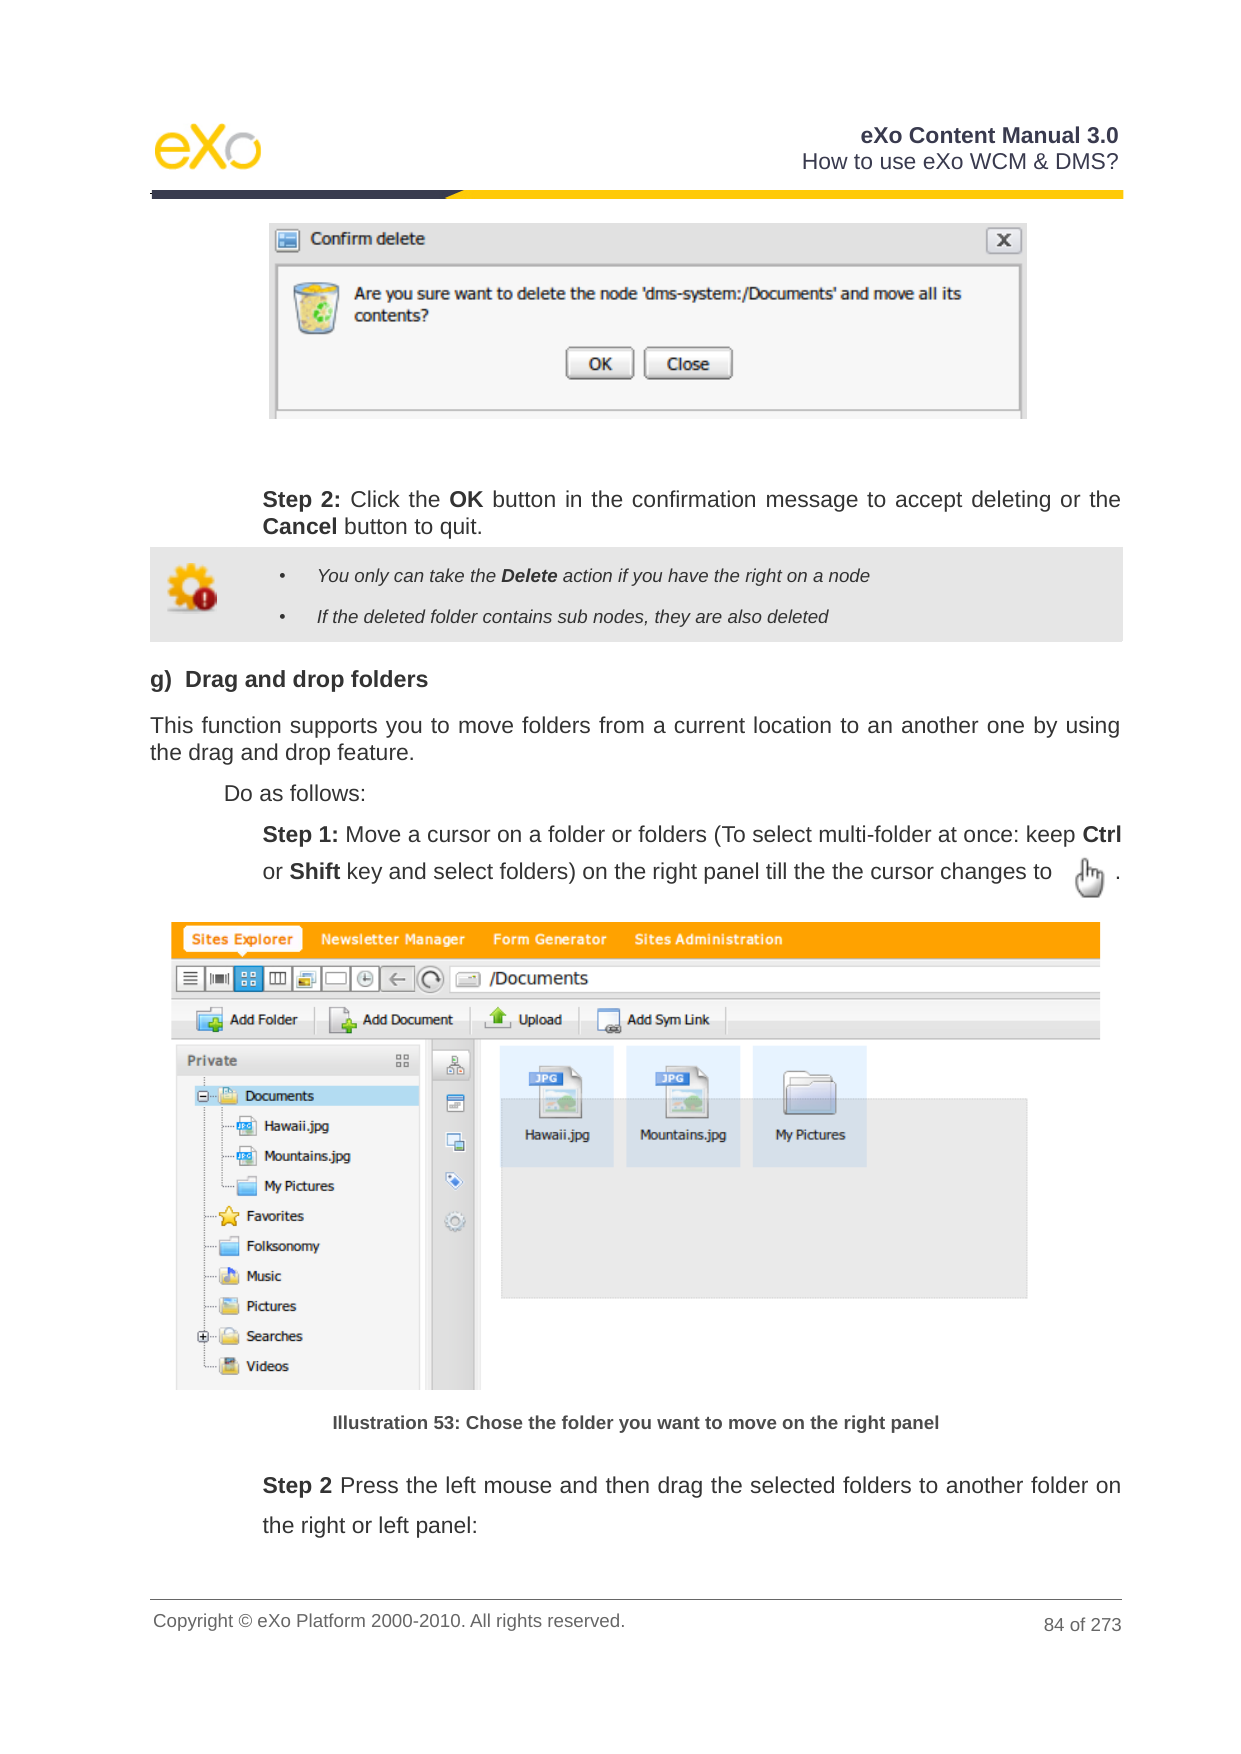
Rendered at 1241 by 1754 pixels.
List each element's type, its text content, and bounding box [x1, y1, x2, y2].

list Step 1: Move a cursor on a folder or folders (To select multi-folder at once: keep Ctrl or Shift key and select folders) on the right panel till the the cursor changes to . [225, 821, 1122, 910]
picture [171, 922, 1101, 1390]
table_header [151, 548, 236, 563]
picture [151, 190, 1124, 199]
picture [269, 223, 1027, 419]
table_header You only can take the Delete action if you have the right on a node If the deleted folder contains sub nodes, they are also deleted [237, 548, 1122, 641]
text This function supports you to move folders from a current location to an another one by using the drag and drop feature. [150, 712, 1122, 765]
subtitle Drag and drop folders [150, 666, 1122, 692]
list Step 2 Press the left mouse and then drag the selected folders to another folder on the right or left panel: [162, 1390, 1122, 1538]
picture [1066, 855, 1108, 903]
text Do as follows: [223, 780, 1122, 806]
table_header [151, 564, 167, 613]
table_header [151, 614, 236, 641]
table_header [217, 564, 236, 613]
picture [167, 563, 217, 614]
list Illustration 53: Chose the folder you want to move on the right panel [162, 1390, 1110, 1433]
list Step 2: Click the OK button in the confirmation message to accept deleting or the Cancel button to quit. [225, 486, 1122, 539]
picture [155, 123, 262, 170]
